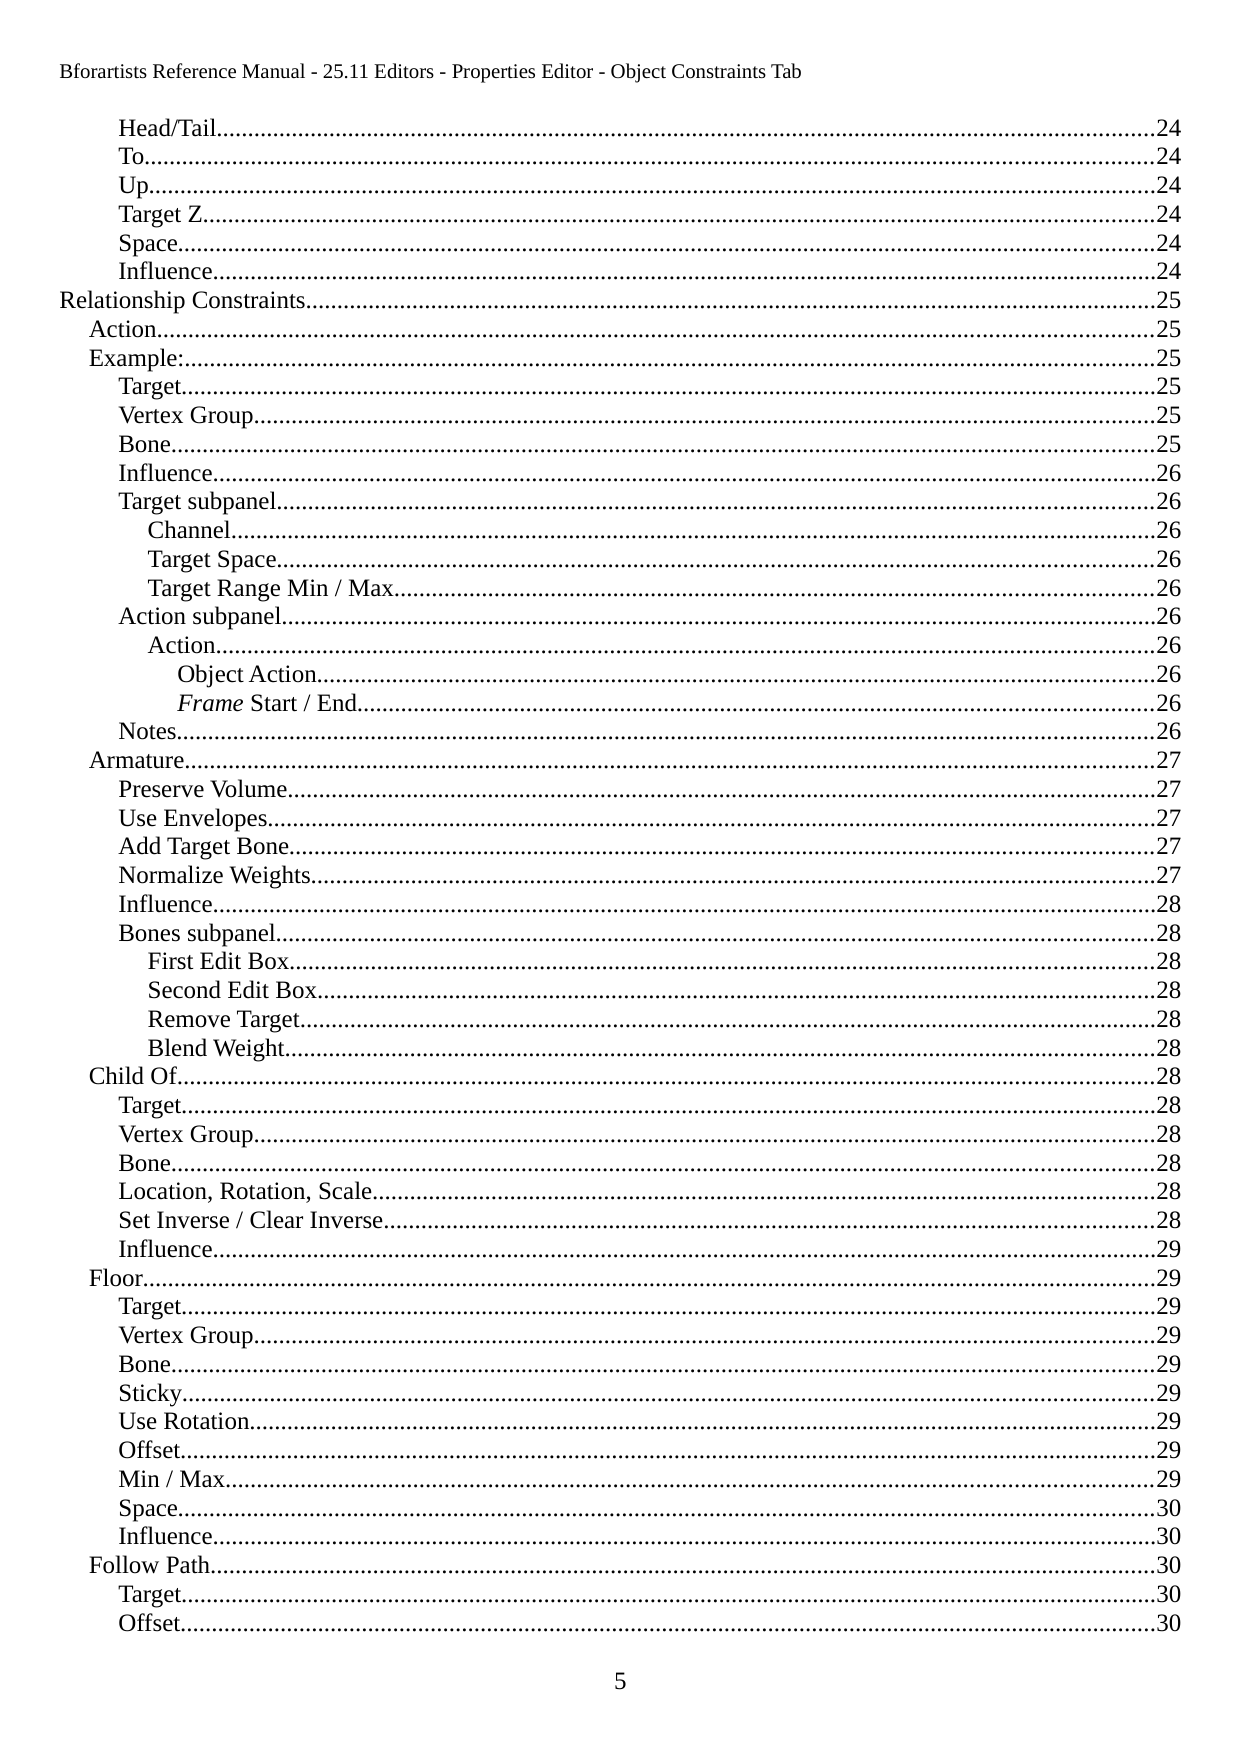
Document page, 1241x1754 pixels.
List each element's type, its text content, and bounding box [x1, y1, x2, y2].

text Target Space 26 [147, 544, 1181, 573]
text Action 25 [88, 314, 1181, 343]
text To 24 [118, 141, 1181, 170]
text Action 26 [147, 630, 1181, 659]
text Normalize Weights 27 [118, 860, 1181, 889]
text Remove Target 28 [147, 1004, 1181, 1033]
text Target subpanel 26 [118, 486, 1181, 515]
text Frame Start / End 26 [177, 688, 1181, 716]
text Channel 26 [147, 515, 1181, 544]
text Offset 29 [118, 1435, 1181, 1464]
text Location, Rotation, Scale 28 [118, 1176, 1181, 1205]
text Notes 26 [118, 716, 1181, 745]
text Use Rotation 29 [118, 1406, 1181, 1435]
text Child Of 28 [88, 1061, 1181, 1090]
text Space 30 [118, 1493, 1181, 1521]
text First Edit Box 28 [147, 946, 1181, 975]
text Influence 26 [118, 458, 1181, 486]
text Target 30 [118, 1579, 1181, 1608]
text Bone 29 [118, 1349, 1181, 1378]
text Influence 24 [118, 256, 1181, 285]
text Bone 25 [118, 429, 1181, 458]
text Floor 29 [88, 1263, 1181, 1291]
text Target 28 [118, 1090, 1181, 1119]
text Second Edit Box 28 [147, 975, 1181, 1004]
text Head/Tail 24 [118, 113, 1181, 141]
text Influence 29 [118, 1234, 1181, 1263]
text Armature 27 [88, 745, 1181, 774]
text Example: 25 [88, 343, 1181, 371]
text Influence 30 [118, 1521, 1181, 1550]
text Influence 28 [118, 889, 1181, 918]
text Blend Weight 28 [147, 1033, 1181, 1061]
text Add Target Bone 27 [118, 831, 1181, 860]
text Object Action 26 [177, 659, 1181, 688]
text Bones subpanel 28 [118, 918, 1181, 946]
text Vertex Group 25 [118, 400, 1181, 429]
text Bone 28 [118, 1148, 1181, 1176]
text Up 24 [118, 170, 1181, 199]
text Action subpanel 26 [118, 601, 1181, 630]
text Space 24 [118, 228, 1181, 256]
text Preserve Volume 27 [118, 774, 1181, 803]
text Target 25 [118, 371, 1181, 400]
text Min / Max 29 [118, 1464, 1181, 1493]
text Offset 30 [118, 1608, 1181, 1636]
text Set Inverse / Clear Inverse 28 [118, 1205, 1181, 1234]
text Relationship Constraints 25 [59, 285, 1181, 314]
text Target 29 [118, 1291, 1181, 1320]
text Follow Path 30 [88, 1550, 1181, 1579]
text Target Z 24 [118, 199, 1181, 228]
text Target Range Min / Max 26 [147, 573, 1181, 601]
text Sticky 29 [118, 1378, 1181, 1406]
text Use Envelopes 27 [118, 803, 1181, 831]
text Vertex Group 28 [118, 1119, 1181, 1148]
text Vertex Group 29 [118, 1320, 1181, 1349]
